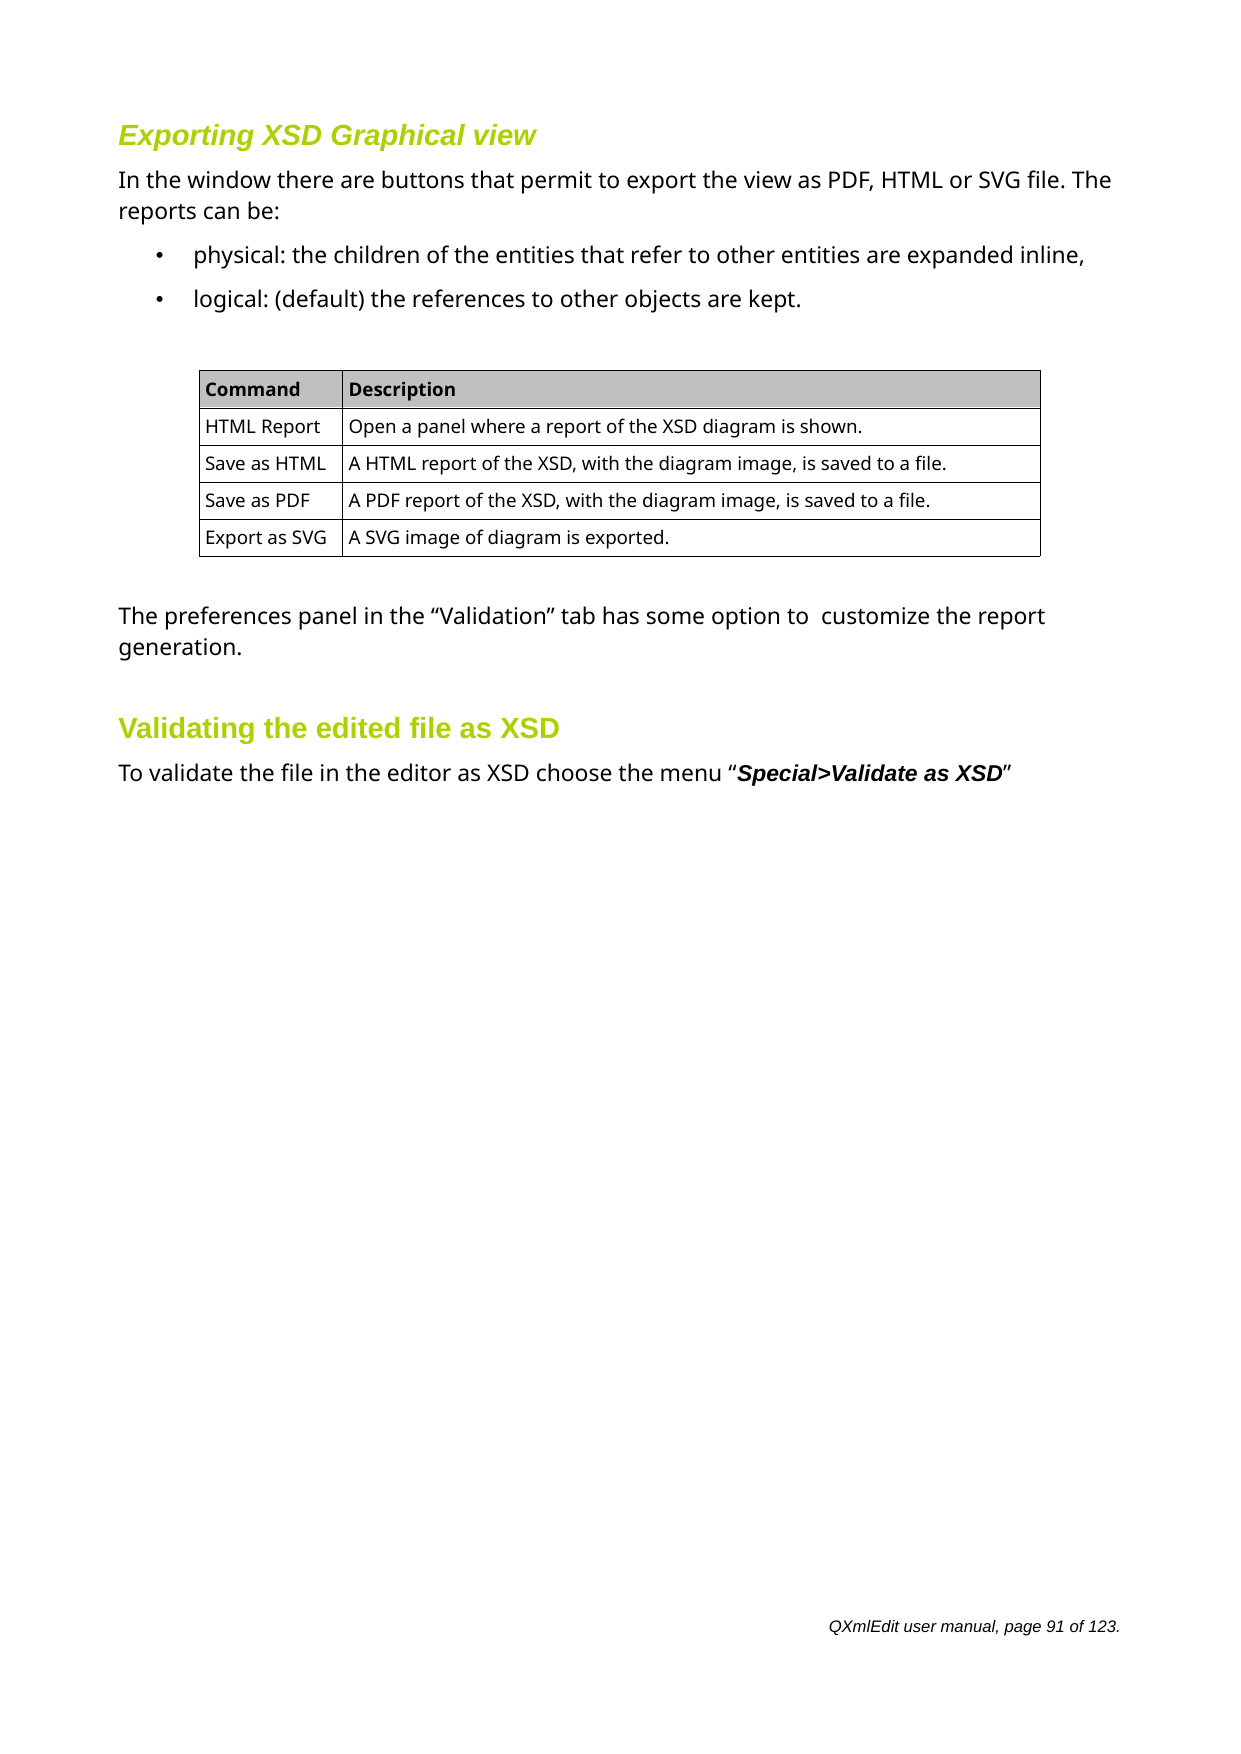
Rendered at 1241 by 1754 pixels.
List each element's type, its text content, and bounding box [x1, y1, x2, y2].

table_header Description [343, 371, 1040, 407]
table_cell Export as SVG [200, 520, 342, 556]
table_cell Save as HTML [200, 446, 342, 482]
table_header Command [200, 371, 342, 407]
subtitle Validating the edited file as XSD [118, 711, 1122, 745]
table_cell Save as PDF [200, 483, 342, 519]
text In the window there are buttons that permit to export the view as PDF, HTML or SVG file. The reports can be: [118, 164, 1122, 227]
table_cell A HTML report of the XSD, with the diagram image, is saved to a file. [343, 446, 1040, 482]
list physical: the children of the entities that refer to other entities are expanded inline, [156, 239, 1122, 270]
text To validate the file in the editor as XSD choose the menu “Special>Validate as XSD” [118, 757, 1122, 788]
table_cell Open a panel where a report of the XSD diagram is shown. [343, 409, 1040, 444]
table_cell A PDF report of the XSD, with the diagram image, is saved to a file. [343, 483, 1040, 519]
list logical: (default) the references to other objects are kept. [156, 283, 1122, 314]
table_cell A SVG image of diagram is exported. [343, 520, 1040, 556]
table_cell HTML Report [200, 409, 342, 444]
subtitle Exporting XSD Graphical view [118, 118, 1122, 152]
text The preferences panel in the “Validation” tab has some option to customize the report generation. [118, 599, 1122, 662]
